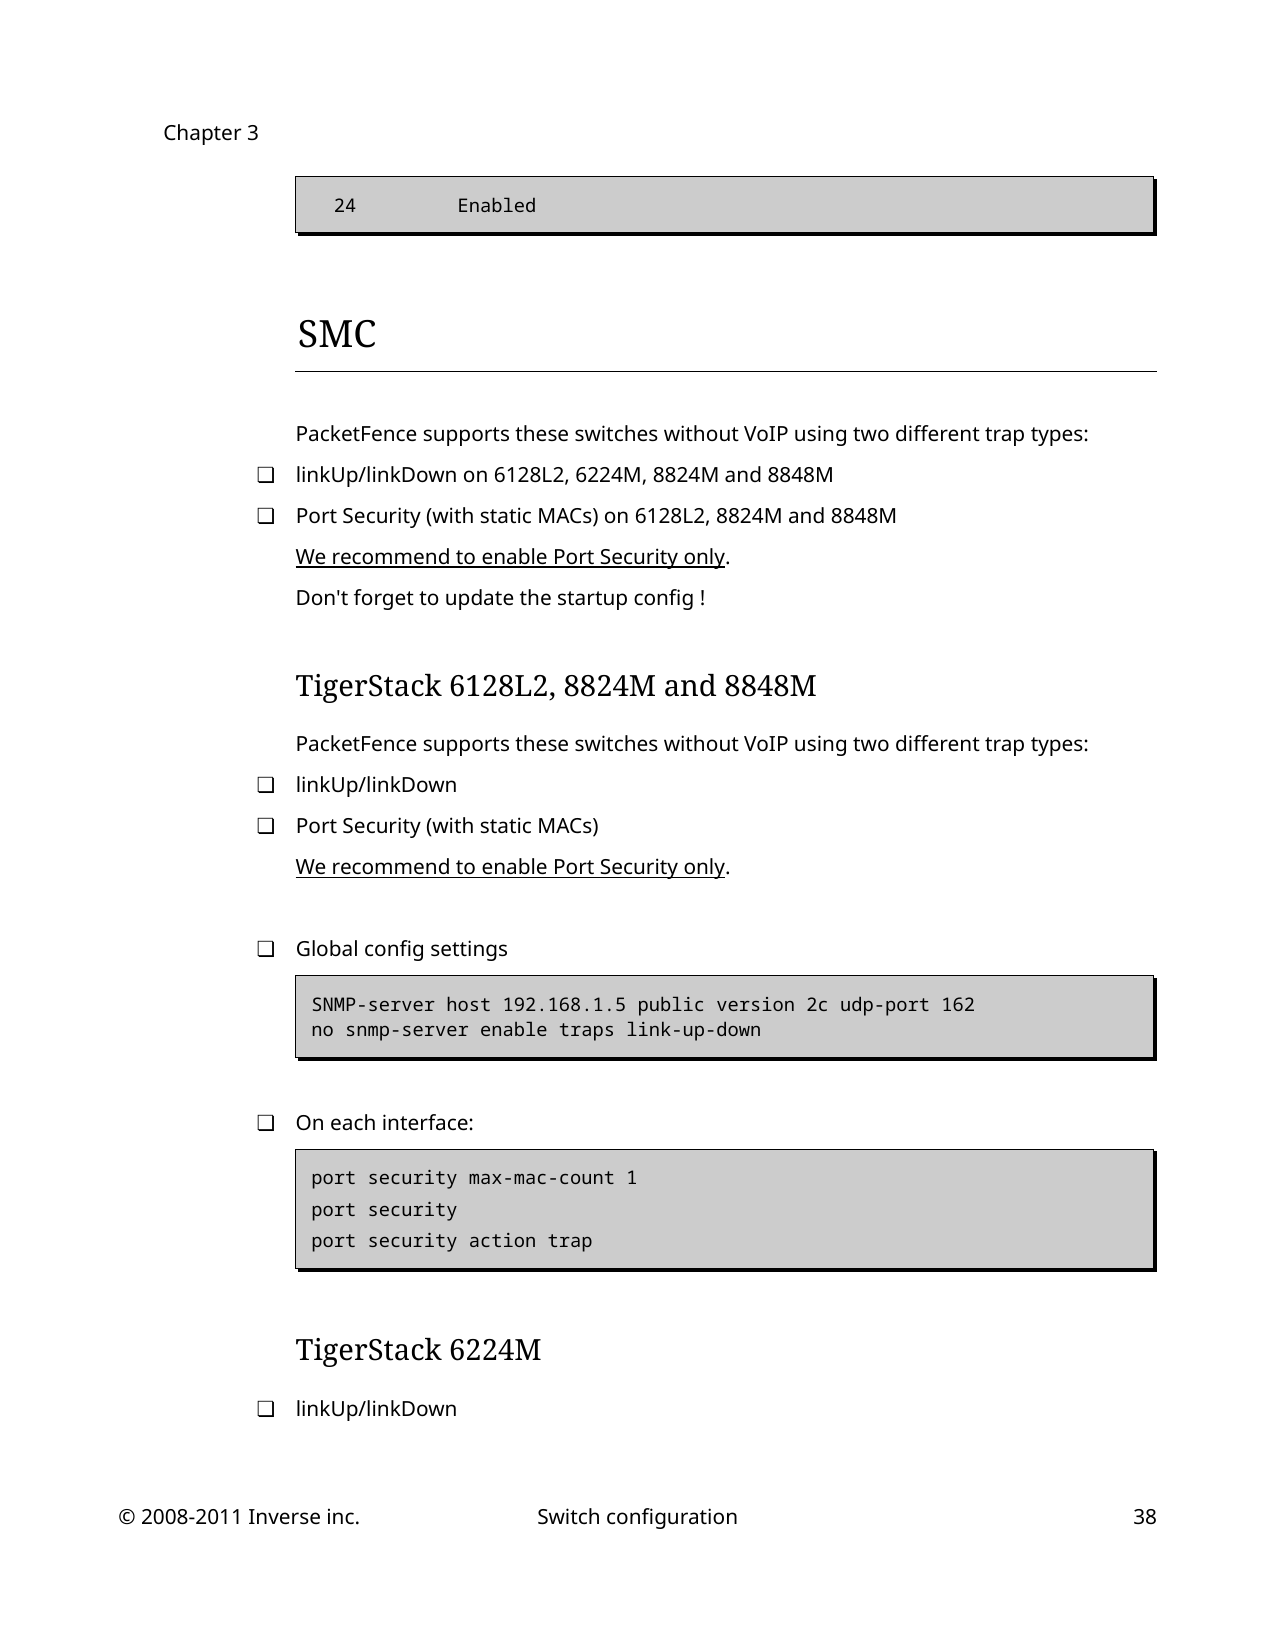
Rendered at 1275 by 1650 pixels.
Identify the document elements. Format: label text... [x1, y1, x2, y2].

subtitle TigerStack 6128L2, 8824M and 8848M [295, 665, 1157, 705]
list ❏ Port Security (with static MACs) on 6128L2, 8824M and 8848M [256, 501, 1157, 530]
text PacketFence supports these switches without VoIP using two different trap types: [295, 419, 1157, 448]
list ❏ linkUp/linkDown [256, 1394, 1157, 1423]
list ❏ linkUp/linkDown [256, 771, 1157, 799]
text Don't forget to update the startup config ! [295, 583, 1157, 612]
text 24 Enabled [296, 177, 1153, 232]
text port security [296, 1180, 1153, 1212]
text We recommend to enable Port Security only. [295, 542, 1157, 571]
list ❏ linkUp/linkDown on 6128L2, 6224M, 8824M and 8848M [256, 460, 1157, 489]
list ❏ On each interface: [256, 1108, 1157, 1136]
list ❏ Global config settings [256, 934, 1157, 963]
text SNMP-server host 192.168.1.5 public version 2c udp-port 162 no snmp-server enable traps link-up-down [296, 976, 1153, 1057]
text port security max-mac-count 1 [296, 1150, 1153, 1180]
text port security action trap [296, 1212, 1153, 1268]
subtitle SMC [295, 308, 1157, 371]
subtitle TigerStack 6224M [295, 1330, 1157, 1369]
list ❏ Port Security (with static MACs) [256, 811, 1157, 840]
text We recommend to enable Port Security only. [295, 852, 1157, 881]
text PacketFence supports these switches without VoIP using two different trap types: [295, 729, 1157, 758]
